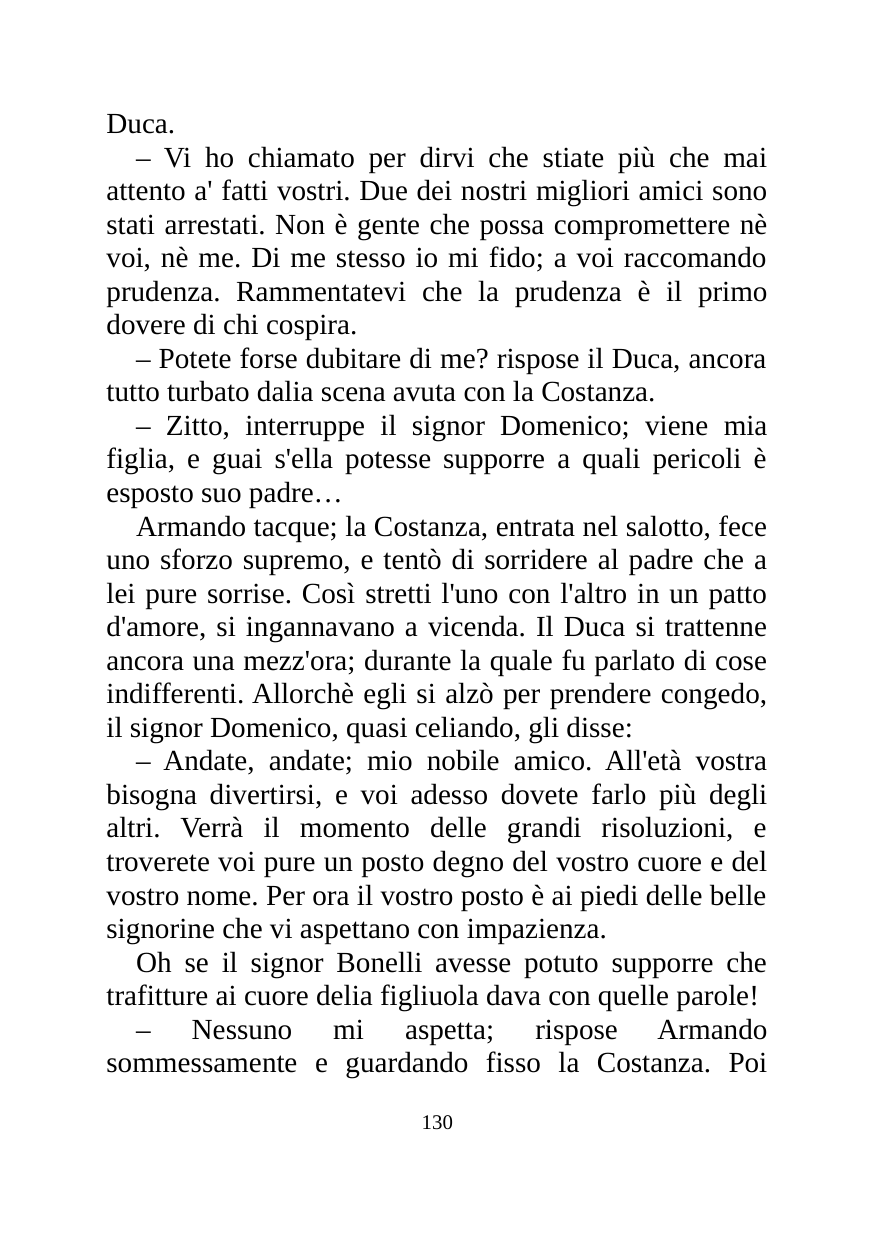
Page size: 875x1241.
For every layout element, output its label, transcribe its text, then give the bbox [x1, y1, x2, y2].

text Oh se il signor Bonelli avesse potuto supporre che trafitture ai cuore delia figliuola dava con quelle parole! [106, 945, 768, 1012]
text – Potete forse dubitare di me? rispose il Duca, ancora tutto turbato dalia scena avuta con la Costanza. [106, 341, 768, 408]
text – Andate, andate; mio nobile amico. All'età vostra bisogna divertirsi, e voi adesso dovete farlo più degli altri. Verrà il momento delle grandi risoluzioni, e troverete voi pure un posto degno del vostro cuore e del vostro nome. Per ora il vostro posto è ai piedi delle belle signorine che vi aspettano con impazienza. [106, 743, 768, 945]
text Armando tacque; la Costanza, entrata nel salotto, fece uno sforzo supremo, e tentò di sorridere al padre che a lei pure sorrise. Così stretti l'uno con l'altro in un patto d'amore, si ingannavano a vicenda. Il Duca si trattenne ancora una mezz'ora; durante la quale fu parlato di cose indifferenti. Allorchè egli si alzò per prendere congedo, il signor Domenico, quasi celiando, gli disse: [106, 509, 768, 743]
text – Nessuno mi aspetta; rispose Armando sommessamente e guardando fisso la Costanza. Poi [106, 1012, 768, 1079]
text Duca. [106, 106, 768, 140]
text – Zitto, interruppe il signor Domenico; viene mia figlia, e guai s'ella potesse supporre a quali pericoli è esposto suo padre… [106, 408, 768, 509]
text – Vi ho chiamato per dirvi che stiate più che mai attento a' fatti vostri. Due dei nostri migliori amici sono stati arrestati. Non è gente che possa compromettere nè voi, nè me. Di me stesso io mi fido; a voi raccomando prudenza. Rammentatevi che la prudenza è il primo dovere di chi cospira. [106, 140, 768, 341]
